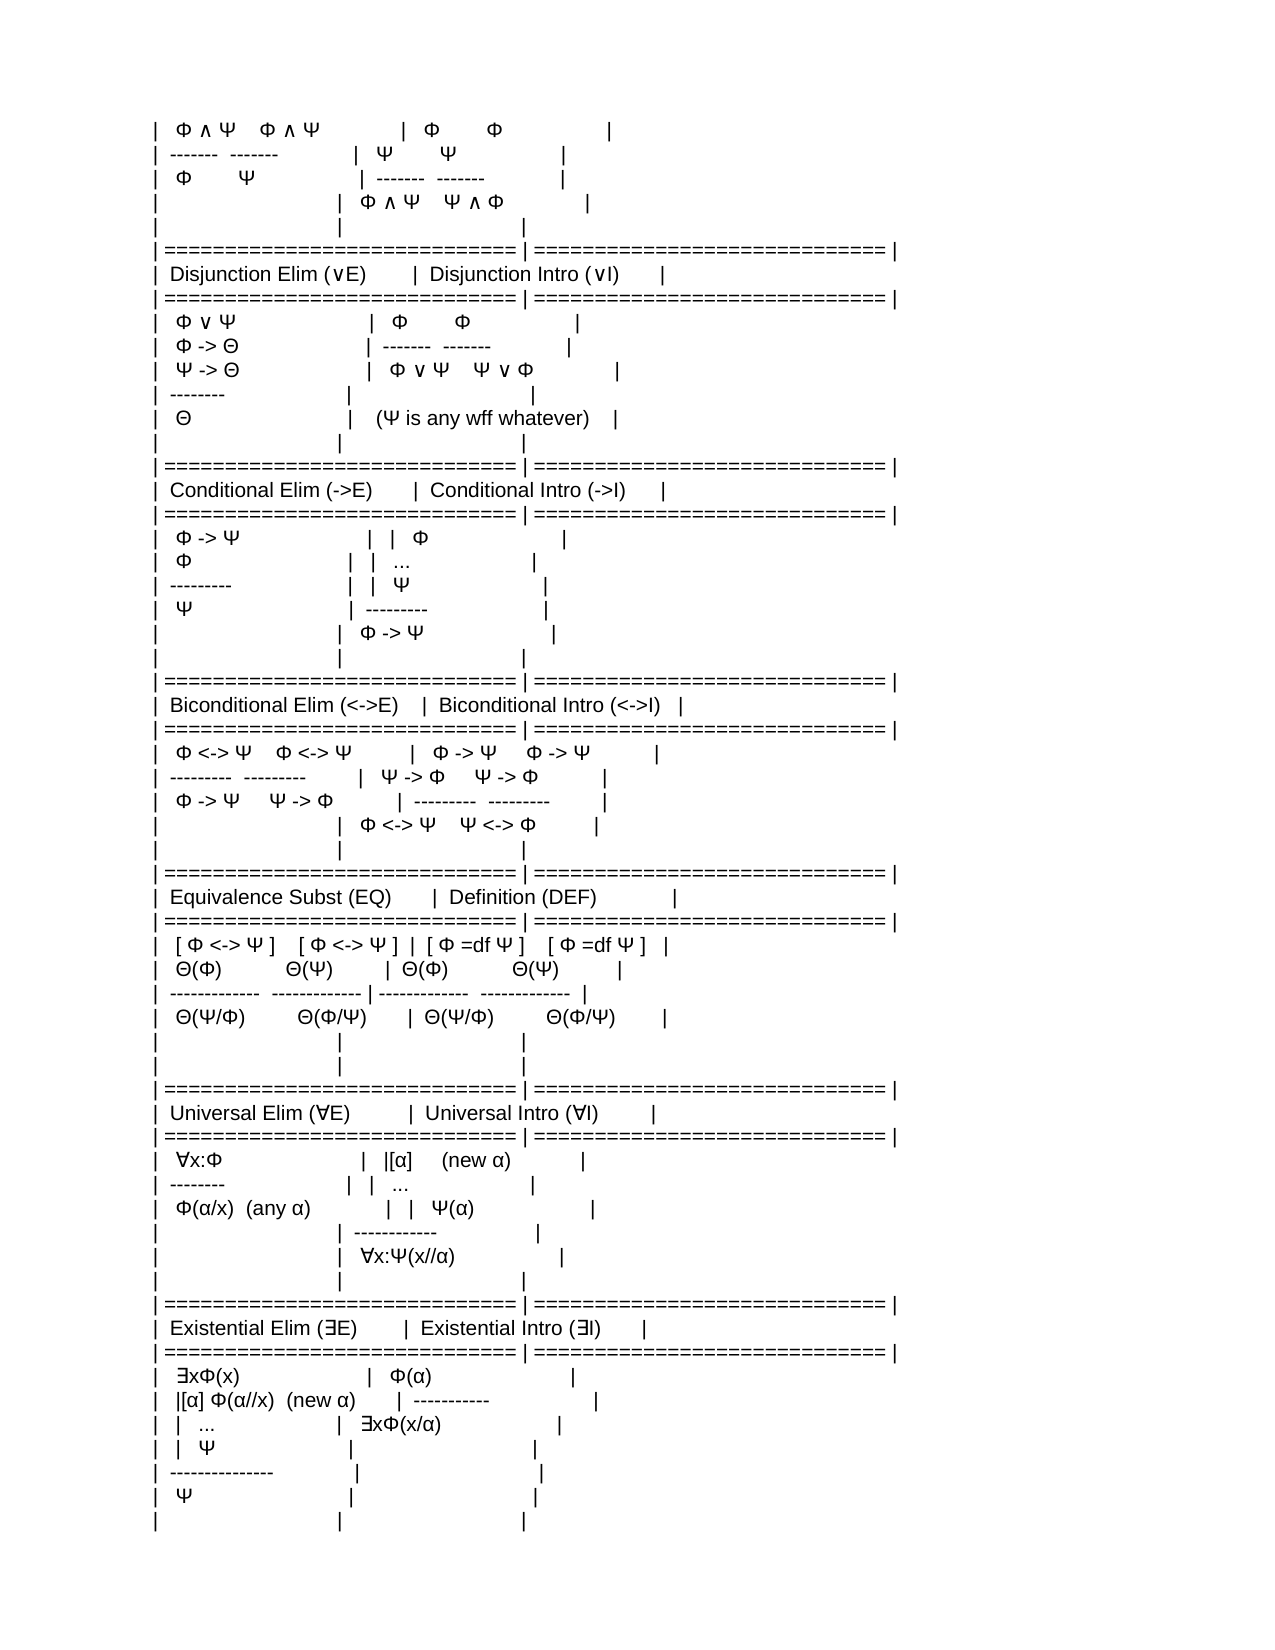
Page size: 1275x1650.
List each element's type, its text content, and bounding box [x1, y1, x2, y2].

text | ============================= | ============================= | [118, 861, 1157, 885]
text | Φ Ψ | ------- ------- | [118, 166, 1157, 190]
text | Θ | (Ψ is any wff whatever) | [118, 406, 1157, 429]
text | ============================= | ============================= | [118, 669, 1157, 693]
text | Conditional Elim (->E) | Conditional Intro (->I) | [118, 477, 1157, 501]
text | | | [118, 1508, 1157, 1532]
text | | | [118, 1268, 1157, 1292]
text | | ... | ∃xΦ(x/α) | [118, 1412, 1157, 1436]
text | Θ(Φ) Θ(Ψ) | Θ(Φ) Θ(Ψ) | [118, 957, 1157, 981]
text | ============================= | ============================= | [118, 286, 1157, 310]
text | ∃xΦ(x) | Φ(α) | [118, 1364, 1157, 1388]
text | | Φ ∧ Ψ Ψ ∧ Φ | [118, 190, 1157, 214]
text | Ψ -> Θ | Φ ∨ Ψ Ψ ∨ Φ | [118, 358, 1157, 382]
text | | | [118, 429, 1157, 453]
text | Φ -> Ψ | | Φ | [118, 525, 1157, 549]
text | Ψ | --------- | [118, 597, 1157, 621]
text | | | [118, 645, 1157, 669]
text | Equivalence Subst (EQ) | Definition (DEF) | [118, 885, 1157, 909]
text | Universal Elim (∀E) | Universal Intro (∀I) | [118, 1100, 1157, 1124]
text | | | [118, 214, 1157, 238]
text | -------- | | [118, 382, 1157, 406]
text | Φ ∨ Ψ | Φ Φ | [118, 310, 1157, 334]
text | ============================= | ============================= | [118, 1124, 1157, 1148]
text | Φ | | ... | [118, 549, 1157, 573]
text | | ------------ | [118, 1220, 1157, 1244]
text | ------------- ------------- | ------------- ------------- | [118, 981, 1157, 1004]
text | |[α] Φ(α//x) (new α) | ----------- | [118, 1388, 1157, 1412]
text | Φ(α/x) (any α) | | Ψ(α) | [118, 1196, 1157, 1220]
text | Disjunction Elim (∨E) | Disjunction Intro (∨I) | [118, 262, 1157, 286]
text | ============================= | ============================= | [118, 453, 1157, 477]
text | | ∀x:Ψ(x//α) | [118, 1244, 1157, 1268]
text | | Ψ | | [118, 1436, 1157, 1460]
text | ============================= | ============================= | [118, 238, 1157, 262]
text | | | [118, 837, 1157, 861]
text | Φ -> Θ | ------- ------- | [118, 334, 1157, 358]
text | Existential Elim (∃E) | Existential Intro (∃I) | [118, 1316, 1157, 1340]
text | --------- --------- | Ψ -> Φ Ψ -> Φ | [118, 765, 1157, 789]
text | ============================= | ============================= | [118, 1076, 1157, 1100]
text | Φ <-> Ψ Φ <-> Ψ | Φ -> Ψ Φ -> Ψ | [118, 741, 1157, 765]
text | ------- ------- | Ψ Ψ | [118, 142, 1157, 166]
text | Θ(Ψ/Φ) Θ(Φ/Ψ) | Θ(Ψ/Φ) Θ(Φ/Ψ) | [118, 1004, 1157, 1028]
text | ============================= | ============================= | [118, 1292, 1157, 1316]
text | ============================= | ============================= | [118, 1340, 1157, 1364]
text | ============================= | ============================= | [118, 909, 1157, 933]
text | --------- | | Ψ | [118, 573, 1157, 597]
text | -------- | | ... | [118, 1172, 1157, 1196]
text | Φ ∧ Ψ Φ ∧ Ψ | Φ Φ | [118, 118, 1157, 142]
text | --------------- | | [118, 1460, 1157, 1484]
text | | | [118, 1052, 1157, 1076]
text | | Φ -> Ψ | [118, 621, 1157, 645]
text | Biconditional Elim (<->E) | Biconditional Intro (<->I) | [118, 693, 1157, 717]
text | ∀x:Φ | |[α] (new α) | [118, 1148, 1157, 1172]
text | Ψ | | [118, 1484, 1157, 1508]
text | | Φ <-> Ψ Ψ <-> Φ | [118, 813, 1157, 837]
text | [ Φ <-> Ψ ] [ Φ <-> Ψ ] | [ Φ =df Ψ ] [ Φ =df Ψ ] | [118, 933, 1157, 957]
text | Φ -> Ψ Ψ -> Φ | --------- --------- | [118, 789, 1157, 813]
text | ============================= | ============================= | [118, 717, 1157, 741]
text | | | [118, 1028, 1157, 1052]
text | ============================= | ============================= | [118, 501, 1157, 525]
